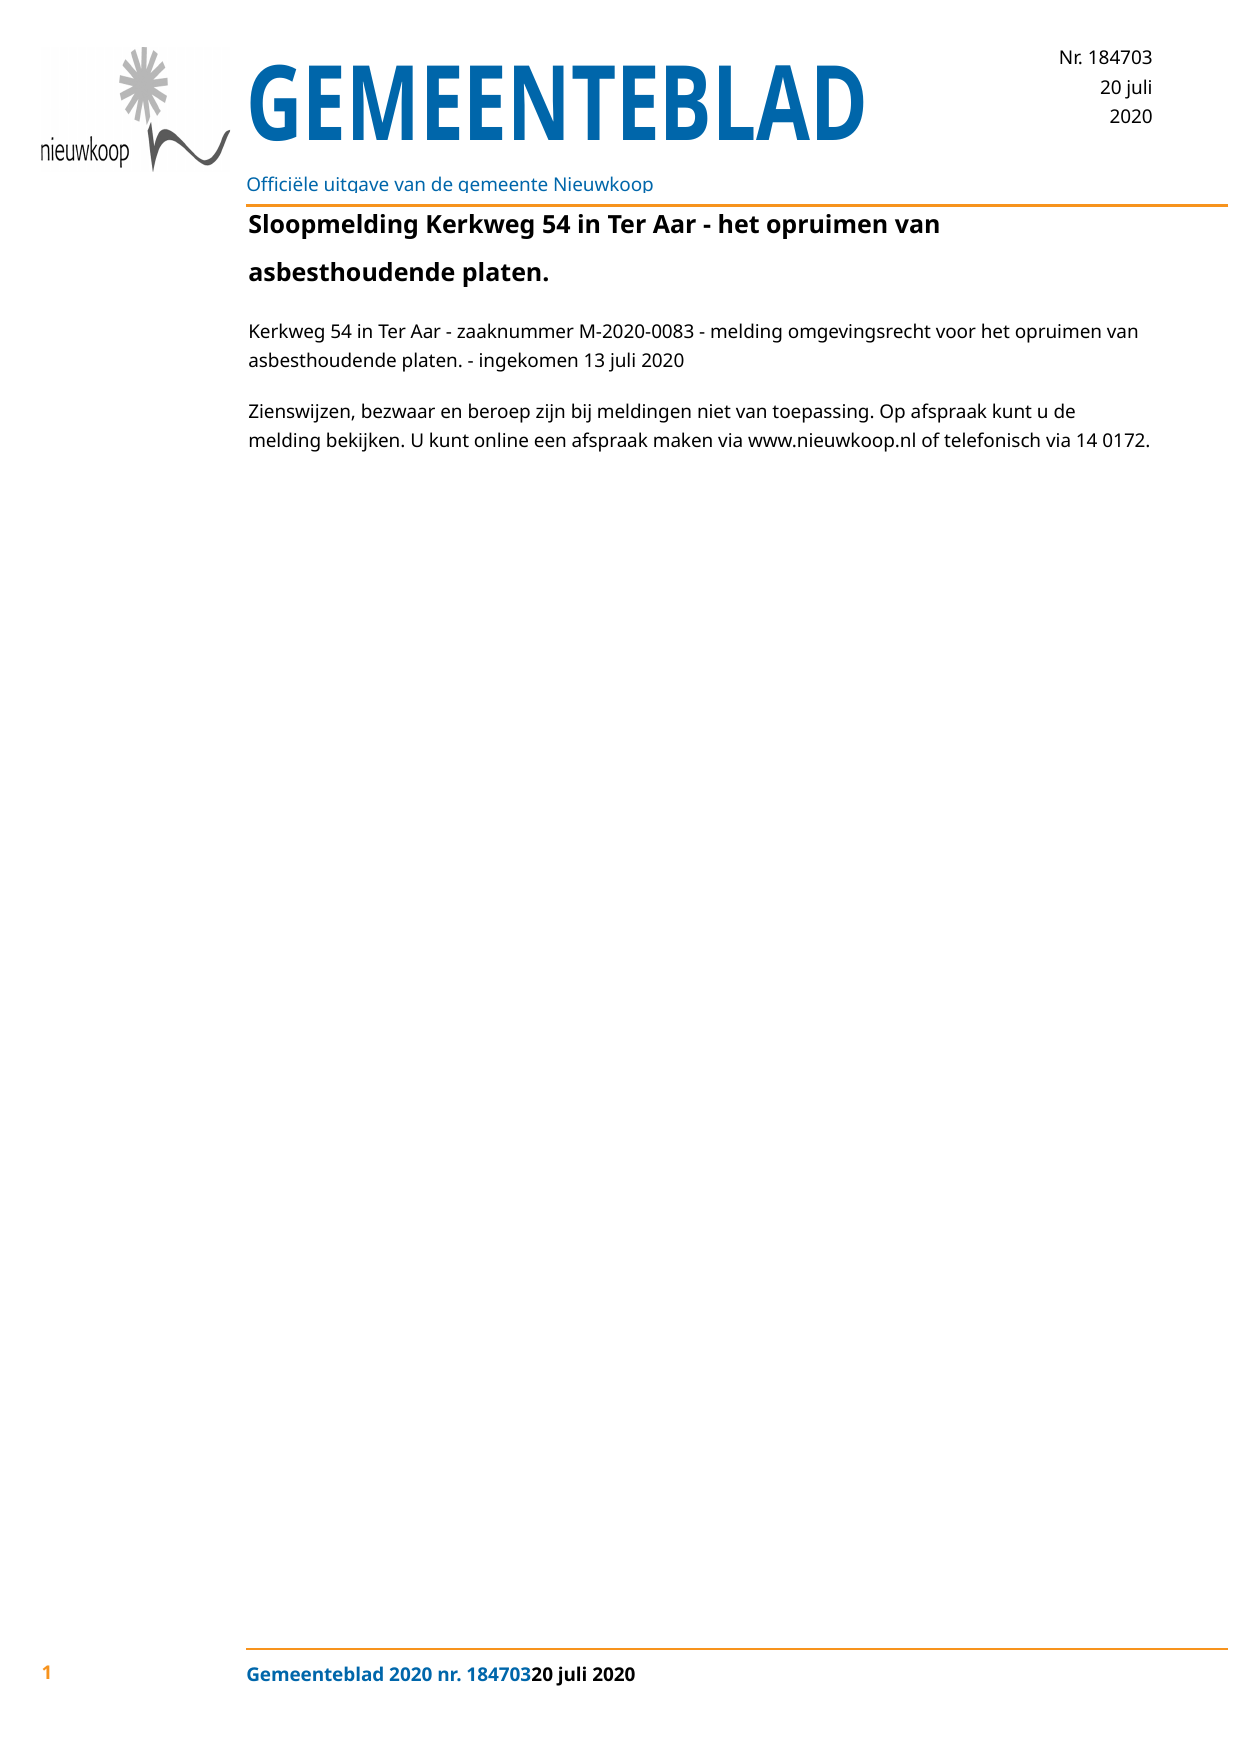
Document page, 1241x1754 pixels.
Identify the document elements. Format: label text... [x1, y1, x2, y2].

text Sloopmelding Kerkweg 54 in Ter Aar - het opruimen van asbesthoudende platen. [248, 207, 1152, 288]
text Zienswijzen, bezwaar en beroep zijn bij meldingen niet van toepassing. Op afspraak kunt u de melding bekijken. U kunt online een afspraak maken via www.nieuwkoop.nl of telefonisch via 14 0172. [248, 398, 1152, 453]
picture [41, 47, 231, 172]
text Kerkweg 54 in Ter Aar - zaaknummer M-2020-0083 - melding omgevingsrecht voor het opruimen van asbesthoudende platen. - ingekomen 13 juli 2020 [248, 318, 1152, 373]
